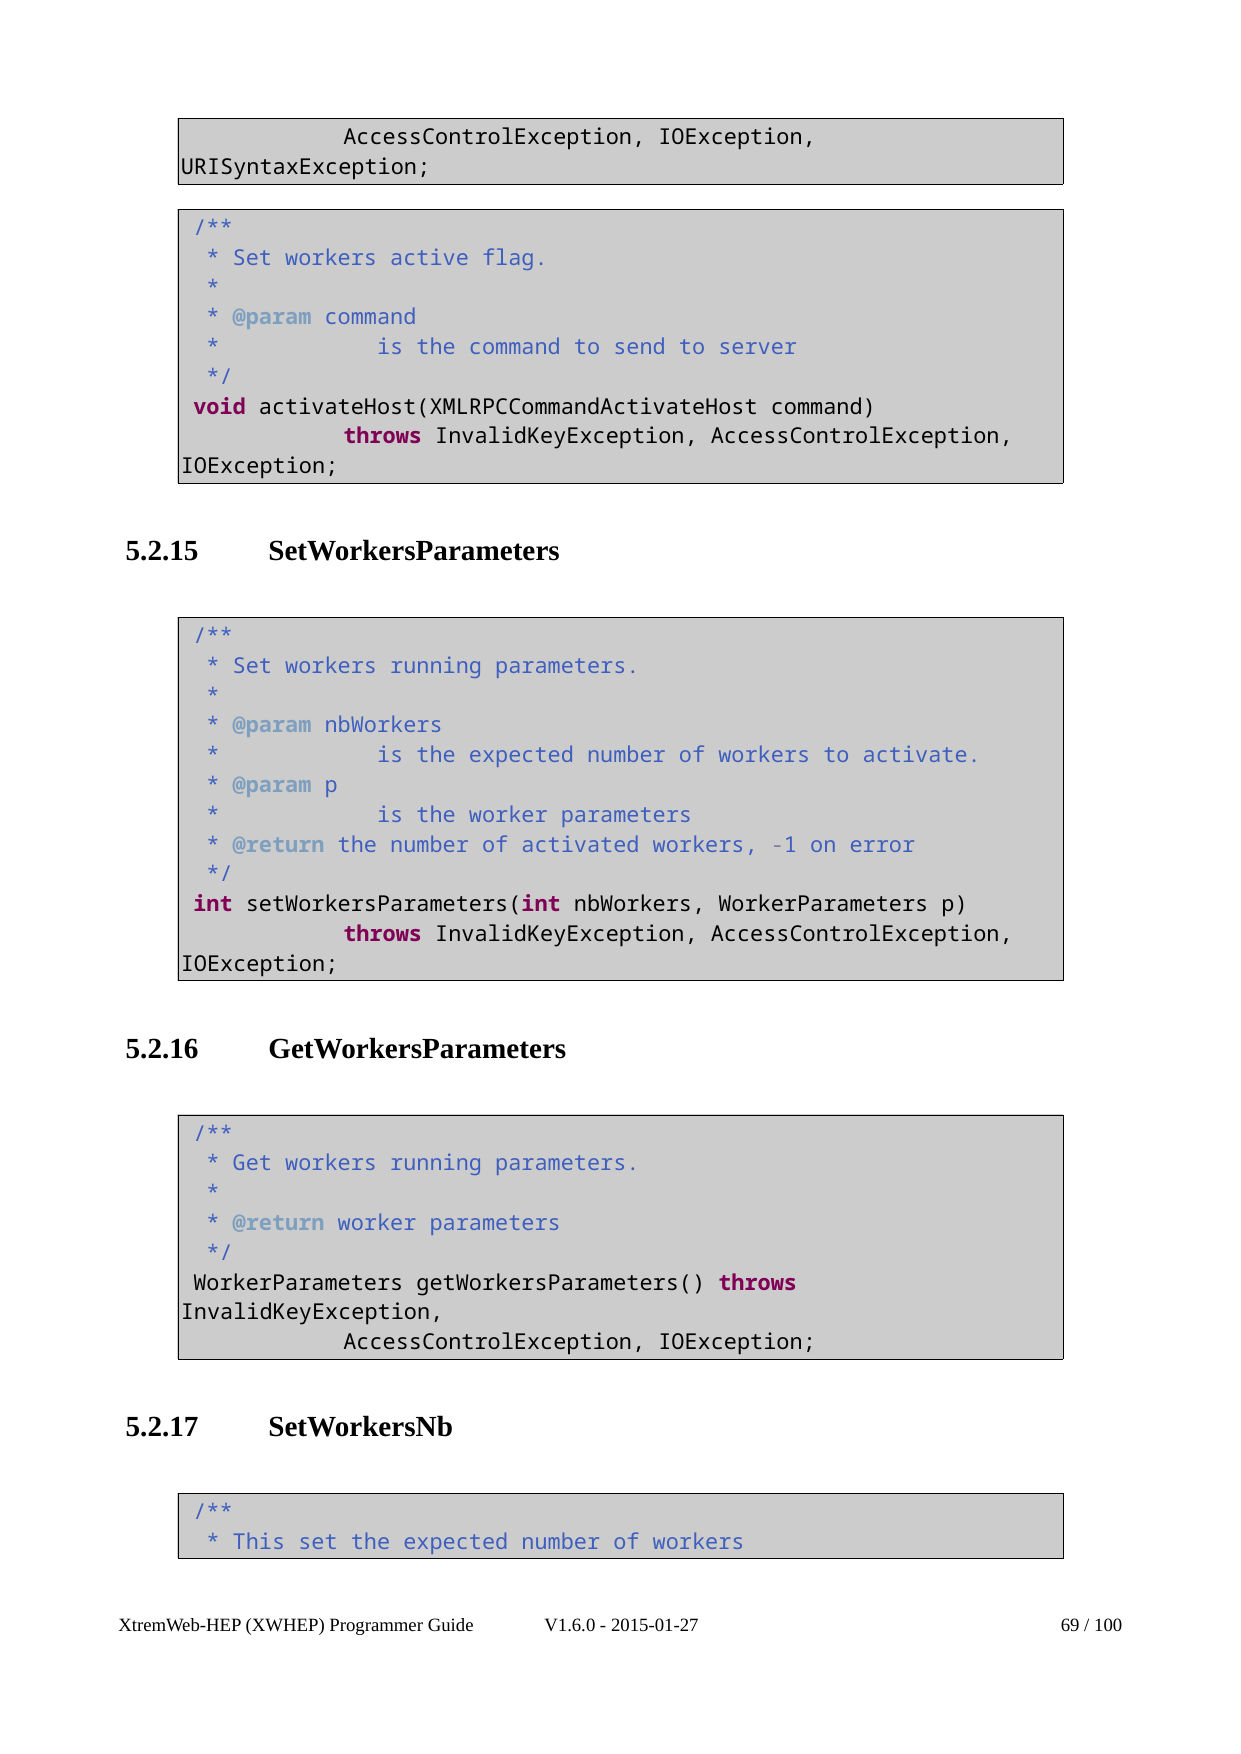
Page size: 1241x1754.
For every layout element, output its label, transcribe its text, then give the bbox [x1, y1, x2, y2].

text * @param p [179, 766, 1063, 796]
text * @return worker parameters [179, 1204, 1063, 1234]
text */ [179, 1234, 1063, 1263]
subtitle GetWorkersParameters [118, 1031, 1122, 1064]
text * is the worker parameters [179, 796, 1063, 826]
text throws InvalidKeyException, AccessControlException, IOException; [179, 915, 1063, 980]
text */ [179, 855, 1063, 885]
subtitle SetWorkersNb [118, 1409, 1122, 1443]
subtitle SetWorkersParameters [118, 533, 1122, 567]
text throws InvalidKeyException, AccessControlException, IOException; [179, 417, 1063, 483]
text * Set workers active flag. [179, 239, 1063, 268]
text AccessControlException, IOException; [179, 1323, 1063, 1359]
text * @return the number of activated workers, -1 on error [179, 826, 1063, 855]
text /** [179, 210, 1063, 239]
text * is the command to send to server [179, 328, 1063, 358]
text /** [179, 618, 1063, 647]
text /** [179, 1116, 1063, 1144]
text * Set workers running parameters. [179, 647, 1063, 677]
text * This set the expected number of workers [179, 1523, 1063, 1558]
text /** [179, 1494, 1063, 1523]
text * is the expected number of workers to activate. [179, 736, 1063, 766]
text void activateHost(XMLRPCCommandActivateHost command) [179, 388, 1063, 417]
text * Get workers running parameters. [179, 1144, 1063, 1174]
text * @param command [179, 298, 1063, 328]
text WorkerParameters getWorkersParameters() throws InvalidKeyException, [179, 1263, 1063, 1323]
text * [179, 268, 1063, 298]
text AccessControlException, IOException, URISyntaxException; [179, 119, 1063, 184]
text * [179, 677, 1063, 706]
text int setWorkersParameters(int nbWorkers, WorkerParameters p) [179, 885, 1063, 915]
text */ [179, 358, 1063, 388]
text * @param nbWorkers [179, 706, 1063, 736]
text * [179, 1174, 1063, 1204]
